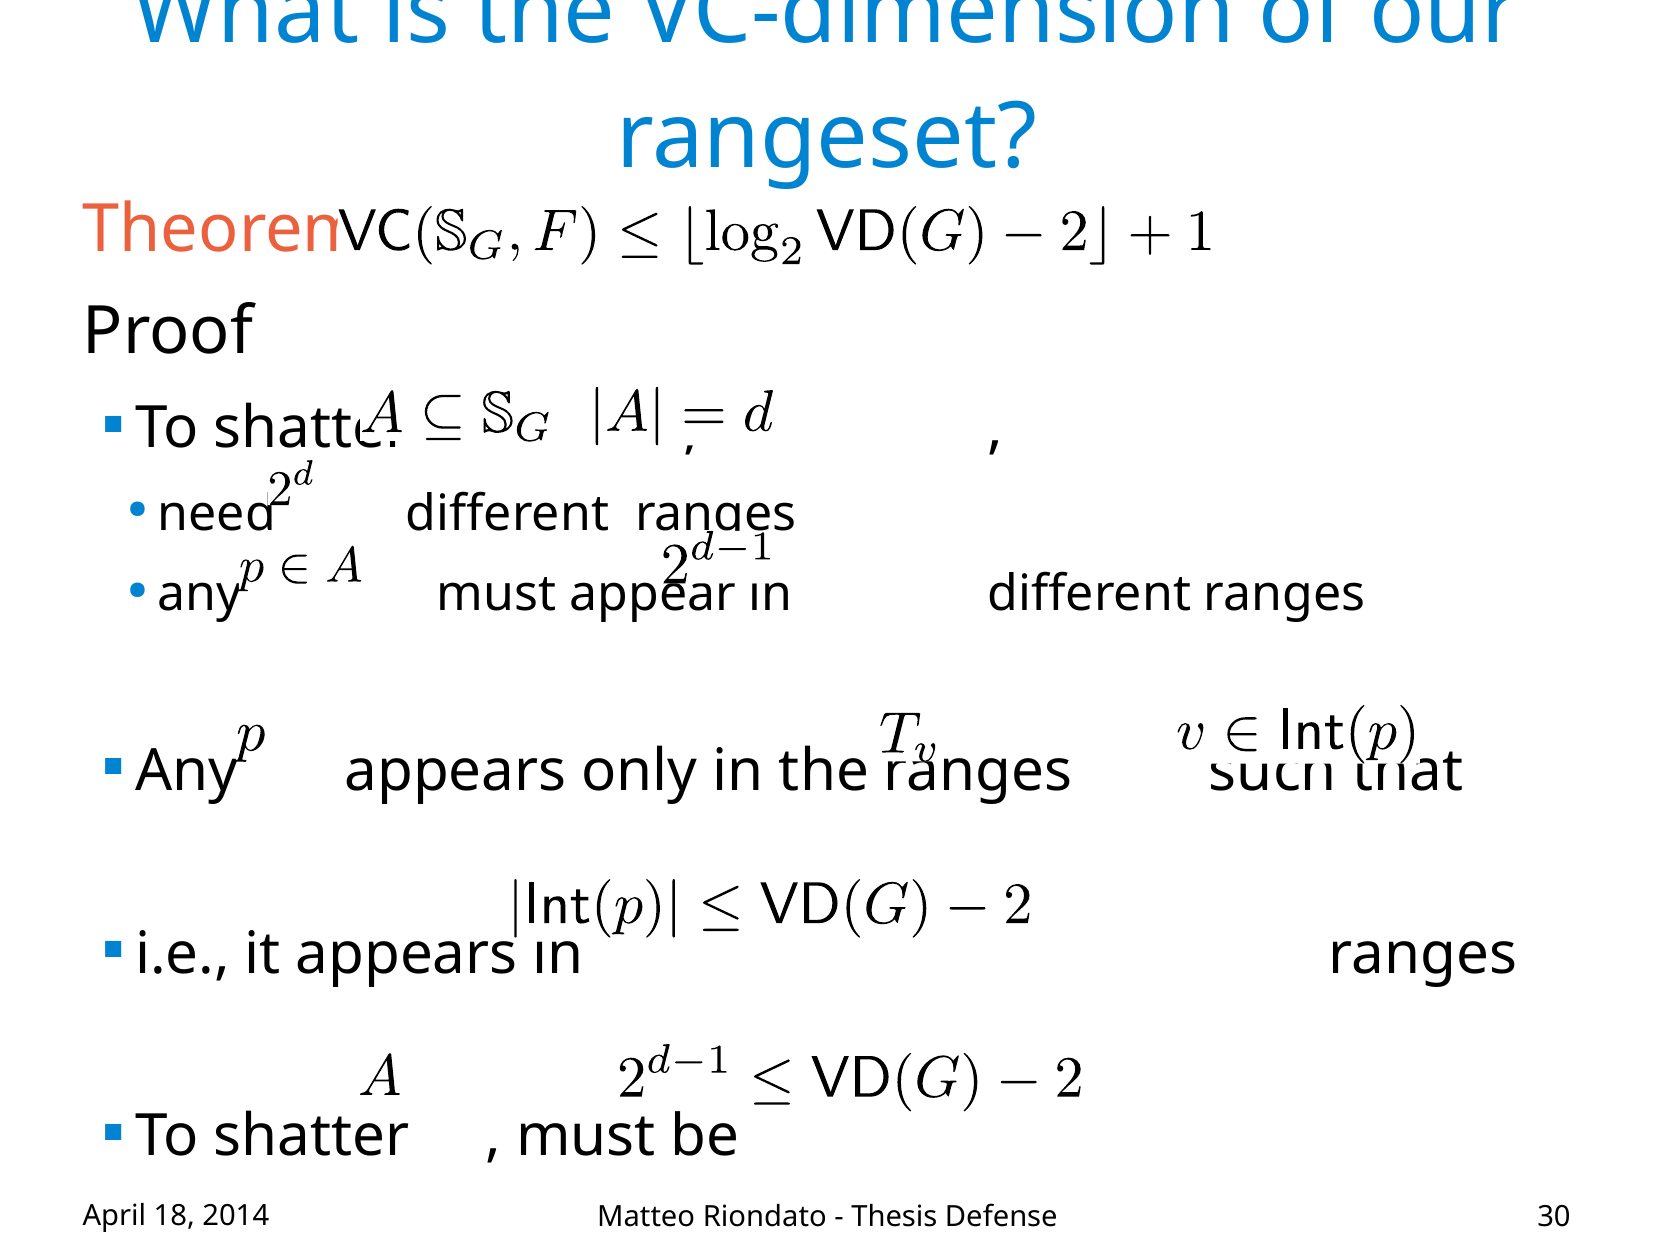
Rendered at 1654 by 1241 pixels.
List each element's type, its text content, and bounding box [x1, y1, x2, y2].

text_box [237, 545, 363, 592]
text_box [616, 1044, 1084, 1112]
text_box [360, 390, 551, 442]
title What is the VC-dimension of our rangeset? [82, 0, 1571, 139]
text_box [357, 1053, 402, 1096]
text_box [507, 879, 1033, 938]
text_box [234, 724, 266, 762]
list Theorem: Proof To shatter , , need different ranges any must appear in different ranges Any appears only in the ranges such that i.e., it appears in ranges To shatter , must be [82, 180, 1571, 1186]
text_box [267, 460, 314, 506]
text_box [660, 530, 774, 584]
text_box [337, 206, 1216, 265]
text_box [879, 712, 939, 762]
text_box [1175, 705, 1420, 764]
text_box [588, 386, 774, 446]
